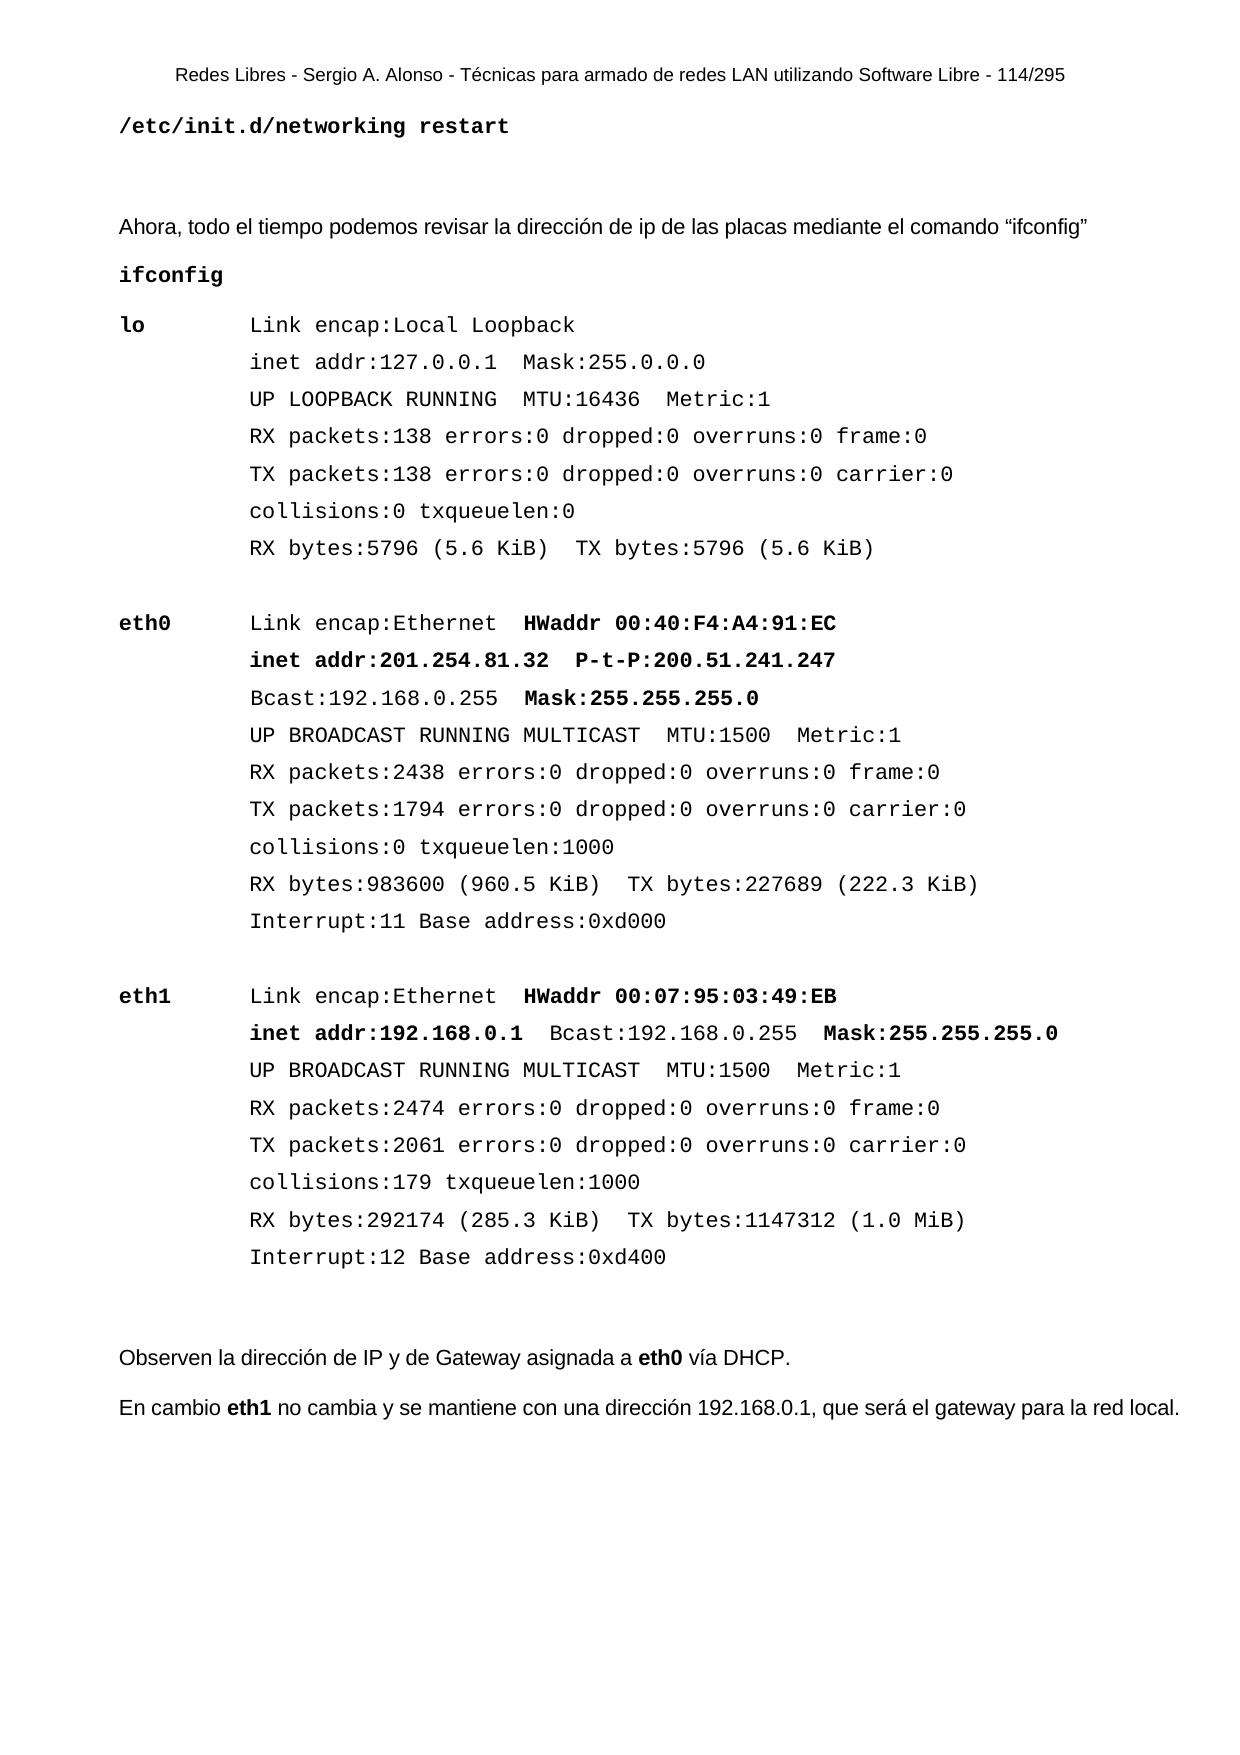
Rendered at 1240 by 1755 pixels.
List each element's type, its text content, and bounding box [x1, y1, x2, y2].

text TX packets:138 errors:0 dropped:0 overruns:0 carrier:0 [48, 463, 1192, 488]
text RX packets:2438 errors:0 dropped:0 overruns:0 frame:0 [48, 761, 1192, 786]
text TX packets:1794 errors:0 dropped:0 overruns:0 carrier:0 [48, 799, 1192, 823]
text RX bytes:5796 (5.6 KiB) TX bytes:5796 (5.6 KiB) [48, 538, 1192, 562]
text eth1 Link encap:Ethernet HWaddr 00:07:95:03:49:EB [48, 985, 1192, 1010]
text inet addr:201.254.81.32 P-t-P:200.51.241.247 [48, 649, 1192, 674]
text RX bytes:292174 (285.3 KiB) TX bytes:1147312 (1.0 MiB) [48, 1209, 1192, 1234]
text inet addr:192.168.0.1 Bcast:192.168.0.255 Mask:255.255.255.0 [48, 1022, 1192, 1047]
text Interrupt:11 Base address:0xd000 [48, 911, 1192, 935]
text RX packets:138 errors:0 dropped:0 overruns:0 frame:0 [48, 426, 1192, 451]
text Ahora, todo el tiempo podemos revisar la dirección de ip de las placas mediante el comando “ifconfig” [48, 214, 1192, 239]
text En cambio eth1 no cambia y se mantiene con una dirección 192.168.0.1, que será el gateway para la red local. [48, 1395, 1192, 1420]
text UP LOOPBACK RUNNING MTU:16436 Metric:1 [48, 388, 1192, 413]
text collisions:0 txqueuelen:0 [48, 500, 1192, 525]
text ifconfig [48, 264, 1192, 289]
text Bcast:192.168.0.255 Mask:255.255.255.0 [48, 687, 1192, 712]
text UP BROADCAST RUNNING MULTICAST MTU:1500 Metric:1 [48, 724, 1192, 749]
text inet addr:127.0.0.1 Mask:255.0.0.0 [48, 351, 1192, 376]
text Interrupt:12 Base address:0xd400 [48, 1246, 1192, 1271]
text eth0 Link encap:Ethernet HWaddr 00:40:F4:A4:91:EC [48, 612, 1192, 637]
text RX packets:2474 errors:0 dropped:0 overruns:0 frame:0 [48, 1097, 1192, 1122]
text RX bytes:983600 (960.5 KiB) TX bytes:227689 (222.3 KiB) [48, 873, 1192, 898]
text collisions:179 txqueuelen:1000 [48, 1172, 1192, 1196]
text UP BROADCAST RUNNING MULTICAST MTU:1500 Metric:1 [48, 1060, 1192, 1084]
text /etc/init.d/networking restart [48, 115, 1192, 140]
text Observen la dirección de IP y de Gateway asignada a eth0 vía DHCP. [48, 1346, 1192, 1370]
text collisions:0 txqueuelen:1000 [48, 836, 1192, 861]
text TX packets:2061 errors:0 dropped:0 overruns:0 carrier:0 [48, 1134, 1192, 1159]
text lo Link encap:Local Loopback [48, 314, 1192, 339]
